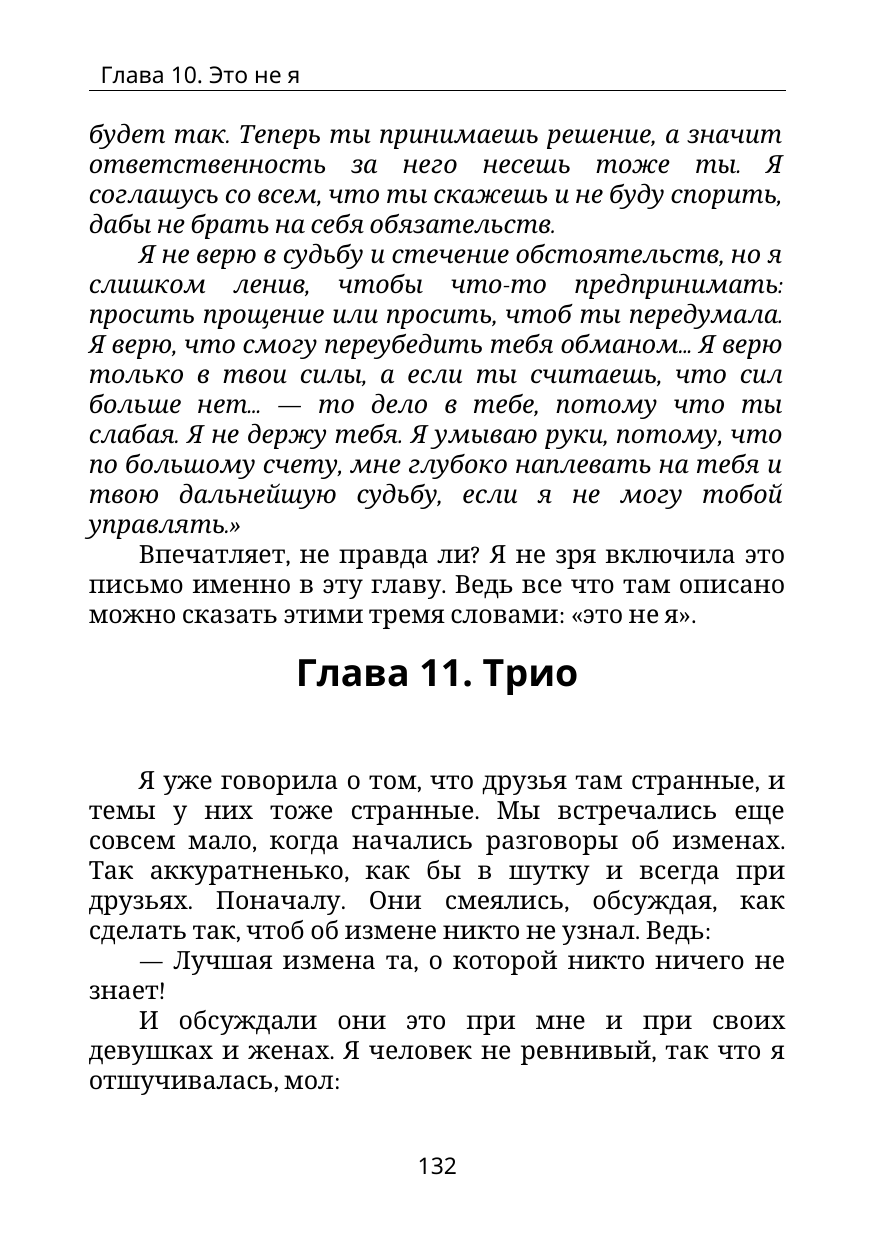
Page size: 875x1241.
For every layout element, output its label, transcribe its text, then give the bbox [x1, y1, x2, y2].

text будет так. Теперь ты принимаешь решение, а значит ответственность за него несешь тоже ты. Я соглашусь со всем, что ты скажешь и не буду спорить, дабы не брать на себя обязательств. [88, 120, 786, 240]
text И обсуждали они это при мне и при своих девушках и женах. Я человек не ревнивый, так что я отшучивалась, мол: [88, 1005, 786, 1095]
text Я уже говорила о том, что друзья там странные, и темы у них тоже странные. Мы встречались еще совсем мало, когда начались разговоры об изменах. Так аккуратненько, как бы в шутку и всегда при друзьях. Поначалу. Они смеялись, обсуждая, как сделать так, чтоб об измене никто не узнал. Ведь: [88, 765, 786, 945]
text Я не верю в судьбу и стечение обстоятельств, но я слишком ленив, чтобы что-то предпринимать: просить прощение или просить, чтоб ты передумала. Я верю, что смогу переубедить тебя обманом... Я верю только в твои силы, а если ты считаешь, что сил больше нет... — то дело в тебе, потому что ты слабая. Я не держу тебя. Я умываю руки, потому, что по большому счету, мне глубоко наплевать на тебя и твою дальнейшую судьбу, если я не могу тобой управлять.» [88, 240, 786, 540]
subtitle Глава 11. Трио [88, 647, 786, 749]
text — Лучшая измена та, о которой никто ничего не знает! [88, 945, 786, 1005]
text Впечатляет, не правда ли? Я не зря включила это письмо именно в эту главу. Ведь все что там описано можно сказать этими тремя словами: «это не я». [88, 540, 786, 630]
